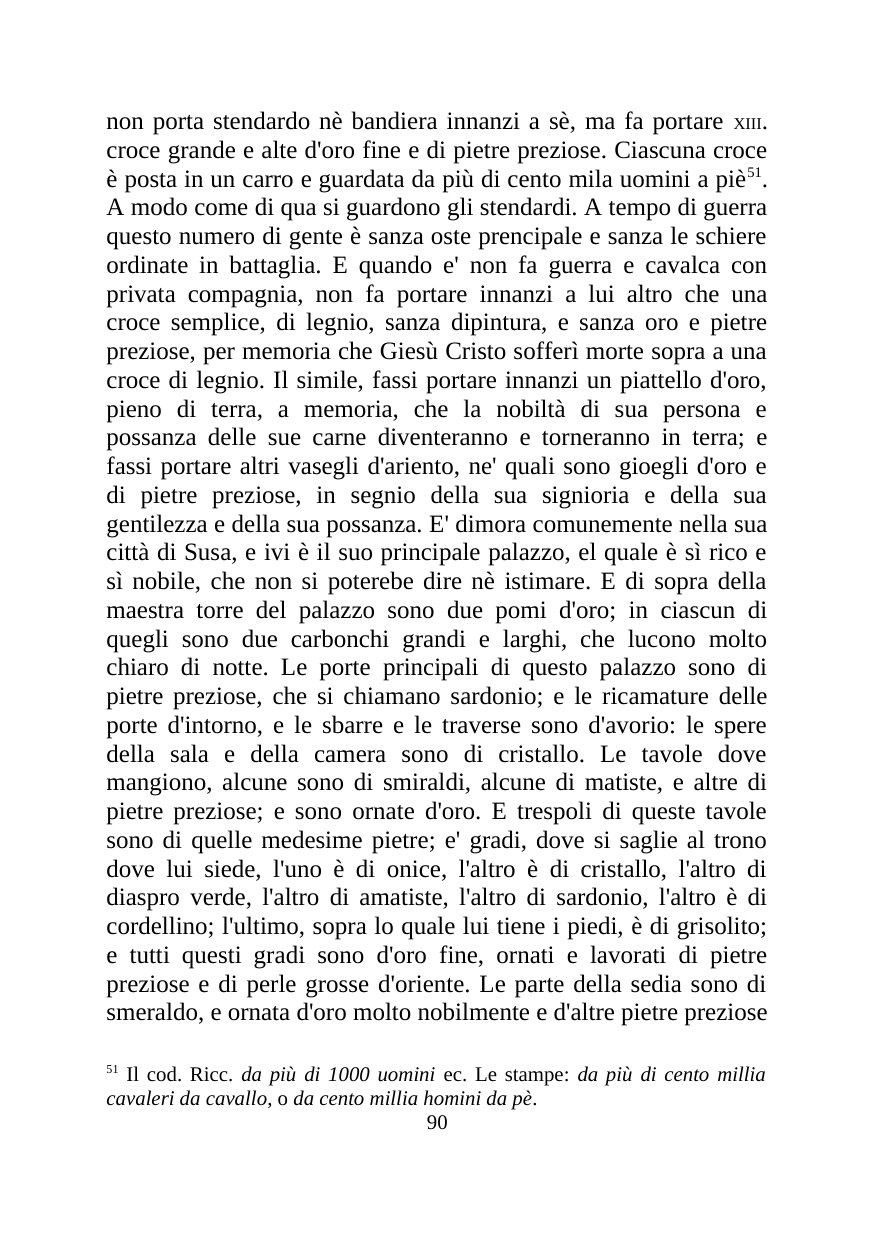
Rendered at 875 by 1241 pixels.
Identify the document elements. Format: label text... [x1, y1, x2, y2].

text non porta stendardo nè bandiera innanzi a sè, ma fa portare xiii. croce grande e alte d'oro fine e di pietre preziose. Ciascuna croce è posta in un carro e guardata da più di cento mila uomini a piè. A modo come di qua si guardono gli stendardi. A tempo di guerra questo numero di gente è sanza oste prencipale e sanza le schiere ordinate in battaglia. E quando e' non fa guerra e cavalca con privata compagnia, non fa portare innanzi a lui altro che una croce semplice, di legnio, sanza dipintura, e sanza oro e pietre preziose, per memoria che Giesù Cristo sofferì morte sopra a una croce di legnio. Il simile, fassi portare innanzi un piattello d'oro, pieno di terra, a memoria, che la nobiltà di sua persona e possanza delle sue carne diventeranno e torneranno in terra; e fassi portare altri vasegli d'ariento, ne' quali sono gioegli d'oro e di pietre preziose, in segnio della sua signioria e della sua gentilezza e della sua possanza. E' dimora comunemente nella sua città di Susa, e ivi è il suo principale palazzo, el quale è sì rico e sì nobile, che non si poterebe dire nè istimare. E di sopra della maestra torre del palazzo sono due pomi d'oro; in ciascun di quegli sono due carbonchi grandi e larghi, che lucono molto chiaro di notte. Le porte principali di questo palazzo sono di pietre preziose, che si chiamano sardonio; e le ricamature delle porte d'intorno, e le sbarre e le traverse sono d'avorio: le spere della sala e della camera sono di cristallo. Le tavole dove mangiono, alcune sono di smiraldi, alcune di matiste, e altre di pietre preziose; e sono ornate d'oro. E trespoli di queste tavole sono di quelle medesime pietre; e' gradi, dove si saglie al trono dove lui siede, l'uno è di onice, l'altro è di cristallo, l'altro di diaspro verde, l'altro di amatiste, l'altro di sardonio, l'altro è di cordellino; l'ultimo, sopra lo quale lui tiene i piedi, è di grisolito; e tutti questi gradi sono d'oro fine, ornati e lavorati di pietre preziose e di perle grosse d'oriente. Le parte della sedia sono di smeraldo, e ornata d'oro molto nobilmente e d'altre pietre preziose [106, 106, 768, 1026]
text Il cod. Ricc. da più di 1000 uomini ec. Le stampe: da più di cento millia cavaleri da cavallo, o da cento millia homini da pè. [106, 1062, 768, 1110]
